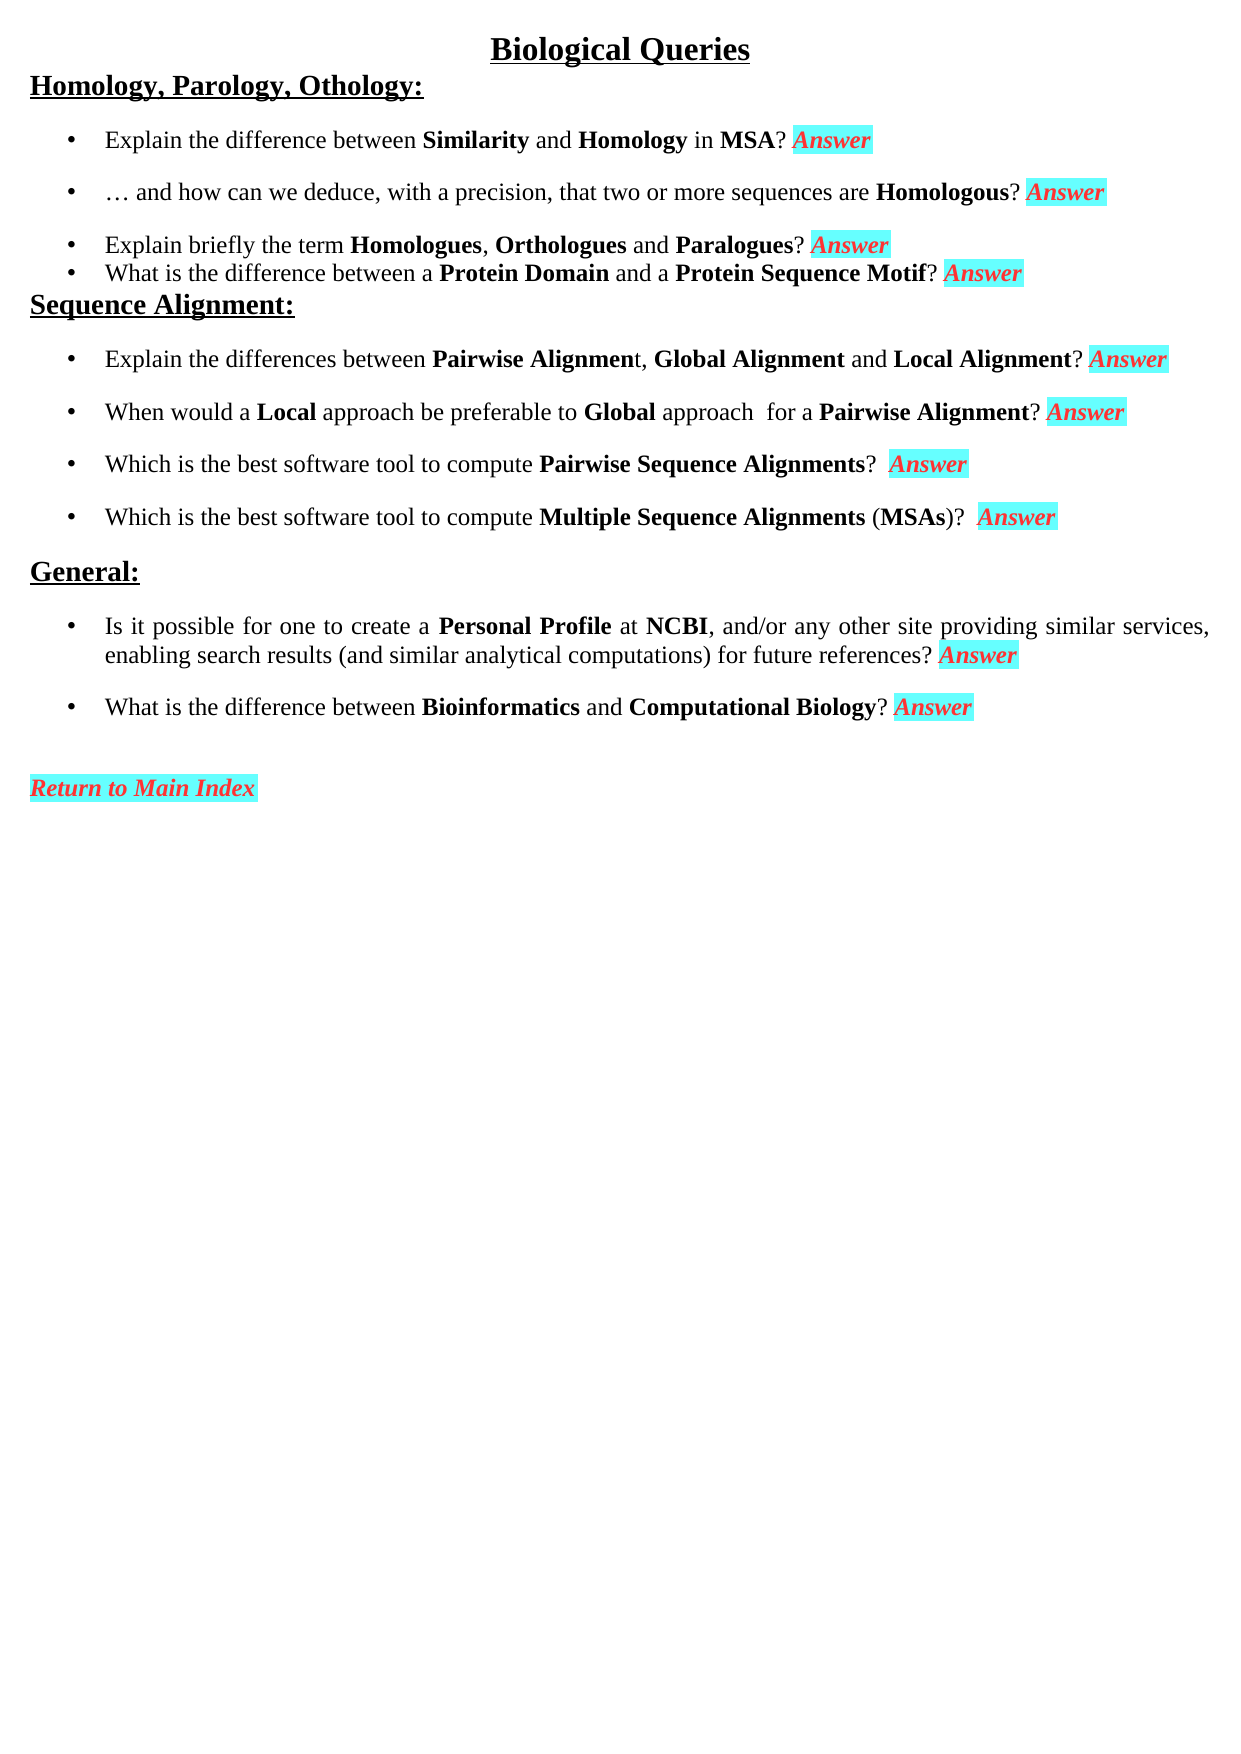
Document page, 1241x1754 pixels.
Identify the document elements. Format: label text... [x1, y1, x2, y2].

list Explain the difference between Similarity and Homology in MSA? Answer [67, 125, 1211, 154]
list Which is the best software tool to compute Pairwise Sequence Alignments? Answer [67, 449, 1211, 478]
text Sequence Alignment: [29, 287, 1211, 321]
list Is it possible for one to create a Personal Profile at NCBI, and/or any other site providing similar services, enabling search results (and similar analytical computations) for future references? Answer [67, 611, 1211, 669]
list General: [29, 554, 1211, 588]
list Explain briefly the term Homologues, Orthologues and Paralogues? Answer [67, 230, 1211, 258]
list What is the difference between a Protein Domain and a Protein Sequence Motif? Answer [67, 258, 1211, 287]
text Return to Main Index [29, 773, 1211, 802]
list When would a Local approach be preferable to Global approach for a Pairwise Alignment? Answer [67, 397, 1211, 426]
list … and how can we deduce, with a precision, that two or more sequences are Homologous? Answer [67, 177, 1211, 206]
text Biological Queries [29, 29, 1211, 68]
list Explain the differences between Pairwise Alignment, Global Alignment and Local Alignment? Answer [67, 344, 1211, 373]
list Which is the best software tool to compute Multiple Sequence Alignments (MSAs)? Answer [67, 502, 1211, 530]
text Homology, Parology, Othology: [29, 68, 1211, 101]
list What is the difference between Bioinformatics and Computational Biology? Answer [67, 692, 1211, 721]
